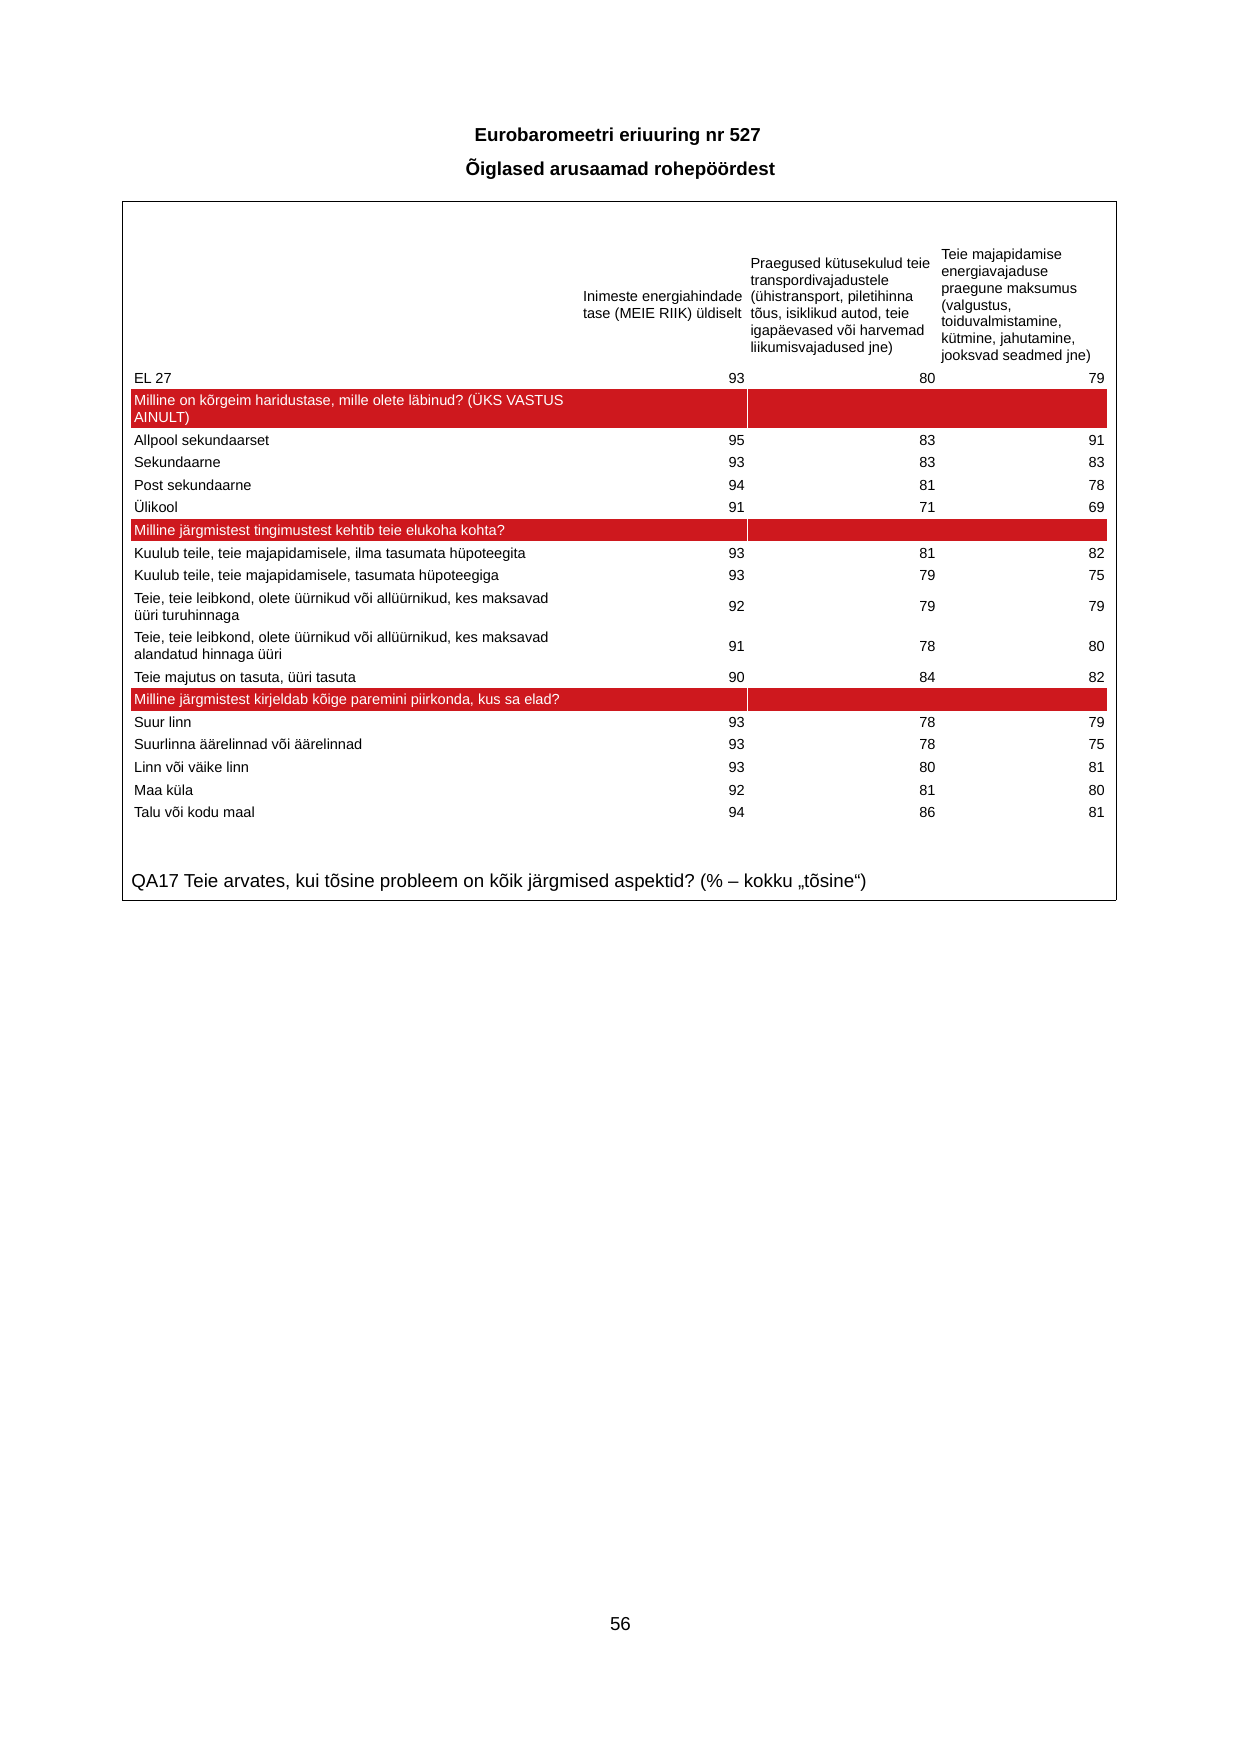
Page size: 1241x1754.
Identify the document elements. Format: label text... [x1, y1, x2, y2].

table_cell Ülikool [131, 496, 580, 519]
table_cell 93 [580, 756, 747, 778]
table_cell 93 [580, 366, 747, 389]
table_cell Allpool sekundaarset [131, 428, 580, 451]
table_cell 92 [580, 778, 747, 801]
table_cell 81 [748, 778, 938, 801]
table_cell Suur linn [131, 711, 580, 733]
table_cell 75 [938, 564, 1107, 587]
table_cell 78 [748, 626, 938, 665]
table_cell 80 [748, 756, 938, 778]
table_cell 81 [938, 756, 1107, 778]
table_cell 79 [938, 366, 1107, 389]
table_cell 83 [748, 451, 938, 473]
table_cell EL 27 [131, 366, 580, 389]
table_cell 82 [938, 665, 1107, 688]
table_cell Teie, teie leibkond, olete üürnikud või allüürnikud, kes maksavad alandatud hinnaga üüri [131, 626, 580, 665]
table_cell 95 [580, 428, 747, 451]
table_cell 81 [938, 801, 1107, 823]
table_cell [748, 389, 938, 428]
table_cell 93 [580, 711, 747, 733]
table_cell Post sekundaarne [131, 474, 580, 496]
table_cell Maa küla [131, 778, 580, 801]
table_cell 91 [580, 626, 747, 665]
table_cell 80 [748, 366, 938, 389]
table_cell [748, 688, 938, 711]
table_cell 84 [748, 665, 938, 688]
table_cell [580, 389, 747, 428]
table_cell Teie, teie leibkond, olete üürnikud või allüürnikud, kes maksavad üüri turuhinnaga [131, 587, 580, 626]
table_cell 79 [938, 711, 1107, 733]
table_cell Suurlinna äärelinnad või äärelinnad [131, 733, 580, 756]
table_cell Kuulub teile, teie majapidamisele, tasumata hüpoteegiga [131, 564, 580, 587]
text QA17 Teie arvates, kui tõsine probleem on kõik järgmised aspektid? (% – kokku „tõsine“) [131, 869, 1107, 891]
table_cell 86 [748, 801, 938, 823]
table_header Inimeste energiahindade tase (MEIE RIIK) üldiselt [580, 243, 747, 366]
table_header Praegused kütusekulud teie transpordivajadustele (ühistransport, piletihinna tõus, isiklikud autod, teie igapäevased või harvemad liikumisvajadused jne) [748, 243, 938, 366]
table_cell Teie majutus on tasuta, üüri tasuta [131, 665, 580, 688]
table_cell Linn või väike linn [131, 756, 580, 778]
table_cell Milline järgmistest kirjeldab kõige paremini piirkonda, kus sa elad? [131, 688, 580, 711]
table_cell Milline on kõrgeim haridustase, mille olete läbinud? (ÜKS VASTUS AINULT) [131, 389, 580, 428]
table_cell 80 [938, 778, 1107, 801]
table_cell 79 [748, 564, 938, 587]
table_cell Kuulub teile, teie majapidamisele, ilma tasumata hüpoteegita [131, 541, 580, 564]
table_cell 69 [938, 496, 1107, 519]
table_cell 71 [748, 496, 938, 519]
table_cell 81 [748, 541, 938, 564]
table_cell 93 [580, 733, 747, 756]
table_cell 90 [580, 665, 747, 688]
table_cell 94 [580, 801, 747, 823]
table_cell [938, 519, 1107, 541]
table_cell 94 [580, 474, 747, 496]
table_cell 93 [580, 564, 747, 587]
table_cell [580, 519, 747, 541]
table_cell 80 [938, 626, 1107, 665]
table_cell 78 [748, 733, 938, 756]
table_cell 91 [938, 428, 1107, 451]
table_cell 81 [748, 474, 938, 496]
table_cell 75 [938, 733, 1107, 756]
table_header Teie majapidamise energiavajaduse praegune maksumus (valgustus, toiduvalmistamine, kütmine, jahutamine, jooksvad seadmed jne) [938, 243, 1107, 366]
table_cell [938, 389, 1107, 428]
table_cell [580, 688, 747, 711]
table_cell 83 [748, 428, 938, 451]
table_cell 93 [580, 541, 747, 564]
table_cell [748, 519, 938, 541]
table_header [131, 243, 580, 366]
table_cell 82 [938, 541, 1107, 564]
table_cell 79 [748, 587, 938, 626]
table_cell 83 [938, 451, 1107, 473]
table_cell Sekundaarne [131, 451, 580, 473]
table_cell 79 [938, 587, 1107, 626]
table_cell Talu või kodu maal [131, 801, 580, 823]
table_cell 78 [938, 474, 1107, 496]
table_cell 92 [580, 587, 747, 626]
table_cell 93 [580, 451, 747, 473]
table_cell Milline järgmistest tingimustest kehtib teie elukoha kohta? [131, 519, 580, 541]
table_cell 78 [748, 711, 938, 733]
table_cell [938, 688, 1107, 711]
table_cell 91 [580, 496, 747, 519]
